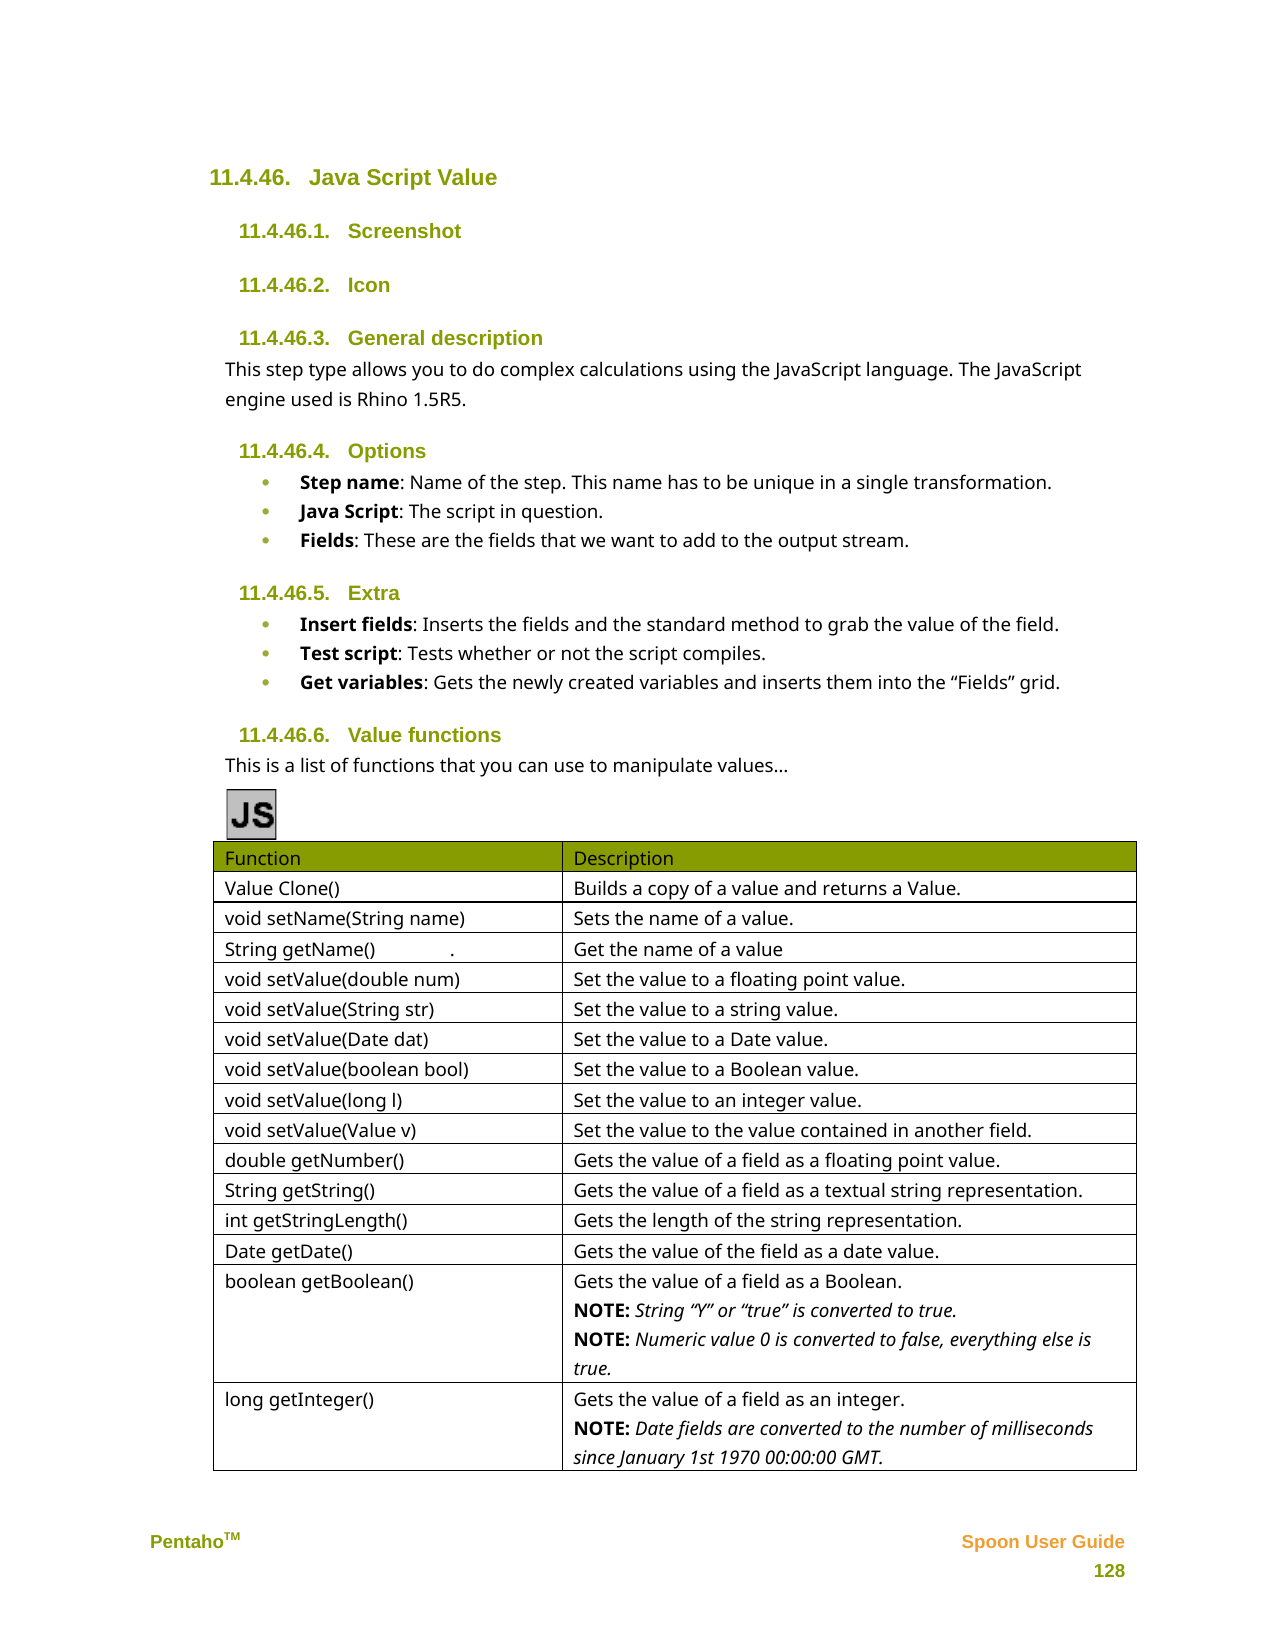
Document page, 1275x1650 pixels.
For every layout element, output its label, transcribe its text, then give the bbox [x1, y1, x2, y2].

text This is a list of functions that you can use to manipulate values… [225, 749, 1125, 779]
subtitle Icon [239, 264, 1125, 299]
table_cell int getStringLength() [214, 1205, 562, 1234]
list Test script: Tests whether or not the script compiles. [262, 637, 1125, 666]
subtitle Java Script Value [209, 157, 1125, 192]
table_cell Date getDate() [214, 1235, 562, 1264]
table_cell Set the value to a string value. [563, 993, 1136, 1022]
table_cell String getString() [214, 1174, 562, 1203]
table_cell Value Clone() [214, 872, 562, 901]
table_cell Builds a copy of a value and returns a Value. [563, 872, 1136, 901]
table_cell Gets the length of the string representation. [563, 1205, 1136, 1234]
table_cell Set the value to a Date value. [563, 1023, 1136, 1052]
table_cell void setValue(boolean bool) [214, 1054, 562, 1083]
table_cell Gets the value of the field as a date value. [563, 1235, 1136, 1264]
list Insert fields: Inserts the fields and the standard method to grab the value of the field. [262, 608, 1125, 637]
table_cell Gets the value of a field as a Boolean. NOTE: String “Y” or “true” is converted to true. NOTE: Numeric value 0 is converted to false, everything else is true. [563, 1265, 1136, 1382]
subtitle Extra [239, 572, 1125, 607]
table_cell void setValue(double num) [214, 963, 562, 992]
table_cell Gets the value of a field as a textual string representation. [563, 1174, 1136, 1203]
table_cell Set the value to a Boolean value. [563, 1054, 1136, 1083]
list Fields: These are the fields that we want to add to the output stream. [262, 524, 1125, 553]
table_cell long getInteger() [214, 1383, 562, 1470]
table_cell void setValue(Value v) [214, 1114, 562, 1143]
list Java Script: The script in question. [262, 495, 1125, 524]
list Step name: Name of the step. This name has to be unique in a single transformation. [262, 466, 1125, 495]
table_header Function [214, 842, 562, 871]
table_cell void setName(String name) [214, 903, 562, 932]
table_cell String getName() . [214, 933, 562, 962]
table_cell Sets the name of a value. [563, 903, 1136, 932]
table_cell void setValue(Date dat) [214, 1023, 562, 1052]
subtitle General description [239, 318, 1125, 353]
text This step type allows you to do complex calculations using the JavaScript language. The JavaScript engine used is Rhino 1.5R5. [225, 353, 1125, 412]
subtitle Screenshot [239, 211, 1125, 246]
table_cell Get the name of a value [563, 933, 1136, 962]
table_cell void setValue(String str) [214, 993, 562, 1022]
subtitle Value functions [239, 714, 1125, 749]
table_cell Gets the value of a field as a floating point value. [563, 1144, 1136, 1173]
table_header Description [563, 842, 1136, 871]
table_cell Set the value to a floating point value. [563, 963, 1136, 992]
table_cell boolean getBoolean() [214, 1265, 562, 1382]
table_cell Gets the value of a field as an integer. NOTE: Date fields are converted to the number of milliseconds since January 1st 1970 00:00:00 GMT. [563, 1383, 1136, 1470]
list Get variables: Gets the newly created variables and inserts them into the “Fields” grid. [262, 666, 1125, 695]
table_cell Set the value to an integer value. [563, 1084, 1136, 1113]
table_cell double getNumber() [214, 1144, 562, 1173]
table_cell void setValue(long l) [214, 1084, 562, 1113]
table_cell Set the value to the value contained in another field. [563, 1114, 1136, 1143]
subtitle Options [239, 431, 1125, 465]
picture [226, 789, 277, 840]
